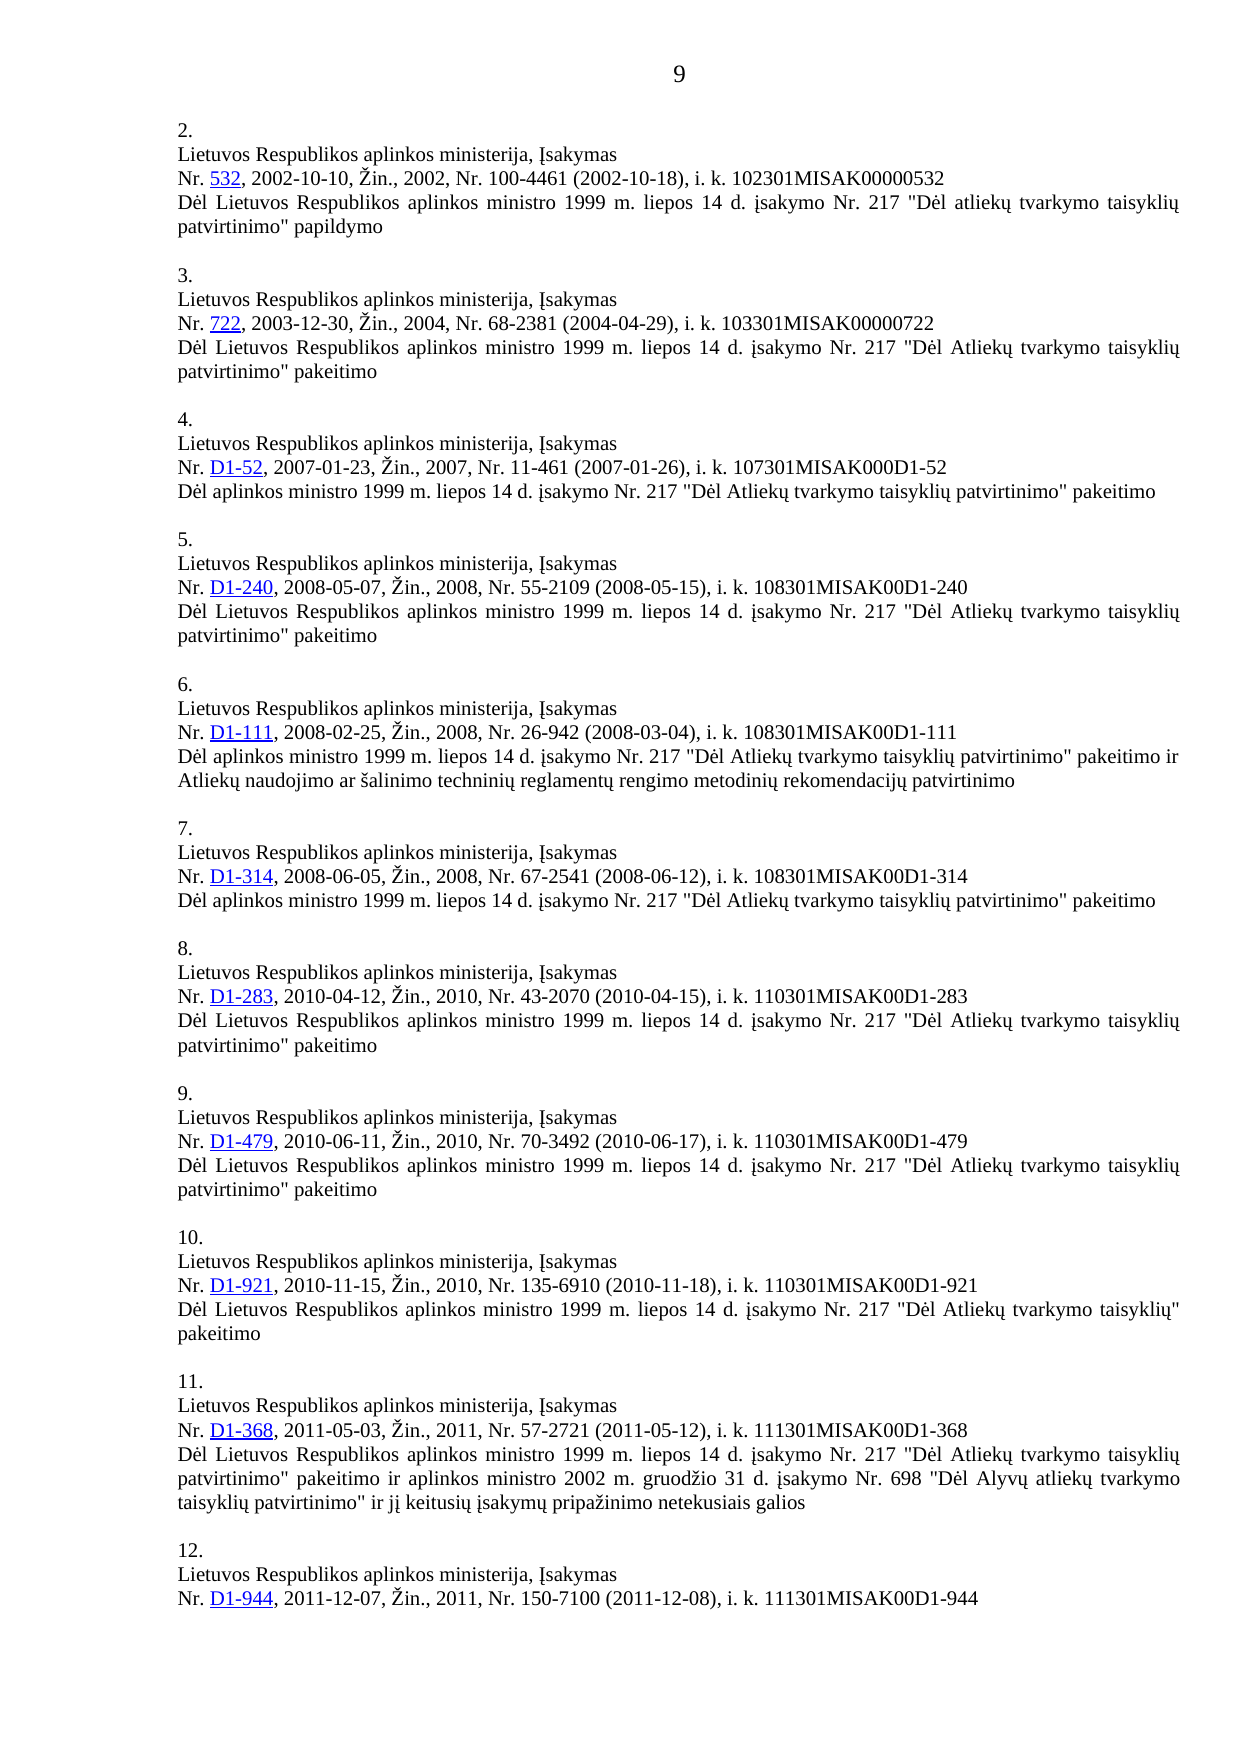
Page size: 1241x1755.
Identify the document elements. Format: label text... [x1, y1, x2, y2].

text Lietuvos Respublikos aplinkos ministerija, Įsakymas [177, 1562, 1181, 1586]
text Lietuvos Respublikos aplinkos ministerija, Įsakymas [177, 142, 1181, 166]
text Lietuvos Respublikos aplinkos ministerija, Įsakymas [177, 1393, 1181, 1417]
text Lietuvos Respublikos aplinkos ministerija, Įsakymas [177, 960, 1181, 984]
text 6. [177, 672, 1181, 696]
text Nr. D1-368, 2011-05-03, Žin., 2011, Nr. 57-2721 (2011-05-12), i. k. 111301MISAK00D1-368 [177, 1417, 1181, 1442]
text Nr. 722, 2003-12-30, Žin., 2004, Nr. 68-2381 (2004-04-29), i. k. 103301MISAK00000722 [177, 311, 1181, 335]
text 2. [177, 118, 1181, 142]
text Dėl Lietuvos Respublikos aplinkos ministro 1999 m. liepos 14 d. įsakymo Nr. 217 "Dėl Atliekų tvarkymo taisyklių patvirtinimo" pakeitimo [177, 1008, 1181, 1057]
text Nr. D1-314, 2008-06-05, Žin., 2008, Nr. 67-2541 (2008-06-12), i. k. 108301MISAK00D1-314 [177, 864, 1181, 888]
text Nr. D1-944, 2011-12-07, Žin., 2011, Nr. 150-7100 (2011-12-08), i. k. 111301MISAK00D1-944 [177, 1586, 1181, 1610]
text Lietuvos Respublikos aplinkos ministerija, Įsakymas [177, 287, 1181, 311]
text Nr. D1-921, 2010-11-15, Žin., 2010, Nr. 135-6910 (2010-11-18), i. k. 110301MISAK00D1-921 [177, 1273, 1181, 1297]
text 12. [177, 1538, 1181, 1562]
text Dėl Lietuvos Respublikos aplinkos ministro 1999 m. liepos 14 d. įsakymo Nr. 217 "Dėl Atliekų tvarkymo taisyklių patvirtinimo" pakeitimo ir aplinkos ministro 2002 m. gruodžio 31 d. įsakymo Nr. 698 "Dėl Alyvų atliekų tvarkymo taisyklių patvirtinimo" ir jį keitusių įsakymų pripažinimo netekusiais galios [177, 1442, 1181, 1514]
text Dėl aplinkos ministro 1999 m. liepos 14 d. įsakymo Nr. 217 "Dėl Atliekų tvarkymo taisyklių patvirtinimo" pakeitimo ir Atliekų naudojimo ar šalinimo techninių reglamentų rengimo metodinių rekomendacijų patvirtinimo [177, 744, 1181, 792]
text Lietuvos Respublikos aplinkos ministerija, Įsakymas [177, 551, 1181, 575]
text Dėl aplinkos ministro 1999 m. liepos 14 d. įsakymo Nr. 217 "Dėl Atliekų tvarkymo taisyklių patvirtinimo" pakeitimo [177, 479, 1181, 503]
text Nr. 532, 2002-10-10, Žin., 2002, Nr. 100-4461 (2002-10-18), i. k. 102301MISAK00000532 [177, 166, 1181, 190]
text Nr. D1-52, 2007-01-23, Žin., 2007, Nr. 11-461 (2007-01-26), i. k. 107301MISAK000D1-52 [177, 455, 1181, 479]
text 9. [177, 1081, 1181, 1105]
text Dėl aplinkos ministro 1999 m. liepos 14 d. įsakymo Nr. 217 "Dėl Atliekų tvarkymo taisyklių patvirtinimo" pakeitimo [177, 888, 1181, 912]
text 10. [177, 1225, 1181, 1249]
text 4. [177, 407, 1181, 431]
text 11. [177, 1369, 1181, 1393]
text Nr. D1-111, 2008-02-25, Žin., 2008, Nr. 26-942 (2008-03-04), i. k. 108301MISAK00D1-111 [177, 720, 1181, 744]
text Dėl Lietuvos Respublikos aplinkos ministro 1999 m. liepos 14 d. įsakymo Nr. 217 "Dėl Atliekų tvarkymo taisyklių patvirtinimo" pakeitimo [177, 335, 1181, 383]
text Dėl Lietuvos Respublikos aplinkos ministro 1999 m. liepos 14 d. įsakymo Nr. 217 "Dėl Atliekų tvarkymo taisyklių patvirtinimo" pakeitimo [177, 599, 1181, 647]
text 5. [177, 527, 1181, 551]
text Dėl Lietuvos Respublikos aplinkos ministro 1999 m. liepos 14 d. įsakymo Nr. 217 "Dėl Atliekų tvarkymo taisyklių patvirtinimo" pakeitimo [177, 1153, 1181, 1201]
text 8. [177, 936, 1181, 960]
text Nr. D1-240, 2008-05-07, Žin., 2008, Nr. 55-2109 (2008-05-15), i. k. 108301MISAK00D1-240 [177, 575, 1181, 599]
text Lietuvos Respublikos aplinkos ministerija, Įsakymas [177, 1249, 1181, 1273]
text Lietuvos Respublikos aplinkos ministerija, Įsakymas [177, 1105, 1181, 1129]
text Lietuvos Respublikos aplinkos ministerija, Įsakymas [177, 431, 1181, 455]
text Dėl Lietuvos Respublikos aplinkos ministro 1999 m. liepos 14 d. įsakymo Nr. 217 "Dėl atliekų tvarkymo taisyklių patvirtinimo" papildymo [177, 190, 1181, 238]
text 3. [177, 262, 1181, 287]
text Lietuvos Respublikos aplinkos ministerija, Įsakymas [177, 840, 1181, 864]
text Dėl Lietuvos Respublikos aplinkos ministro 1999 m. liepos 14 d. įsakymo Nr. 217 "Dėl Atliekų tvarkymo taisyklių" pakeitimo [177, 1297, 1181, 1345]
text Nr. D1-479, 2010-06-11, Žin., 2010, Nr. 70-3492 (2010-06-17), i. k. 110301MISAK00D1-479 [177, 1129, 1181, 1153]
text Nr. D1-283, 2010-04-12, Žin., 2010, Nr. 43-2070 (2010-04-15), i. k. 110301MISAK00D1-283 [177, 984, 1181, 1008]
text 7. [177, 816, 1181, 840]
text Lietuvos Respublikos aplinkos ministerija, Įsakymas [177, 696, 1181, 720]
